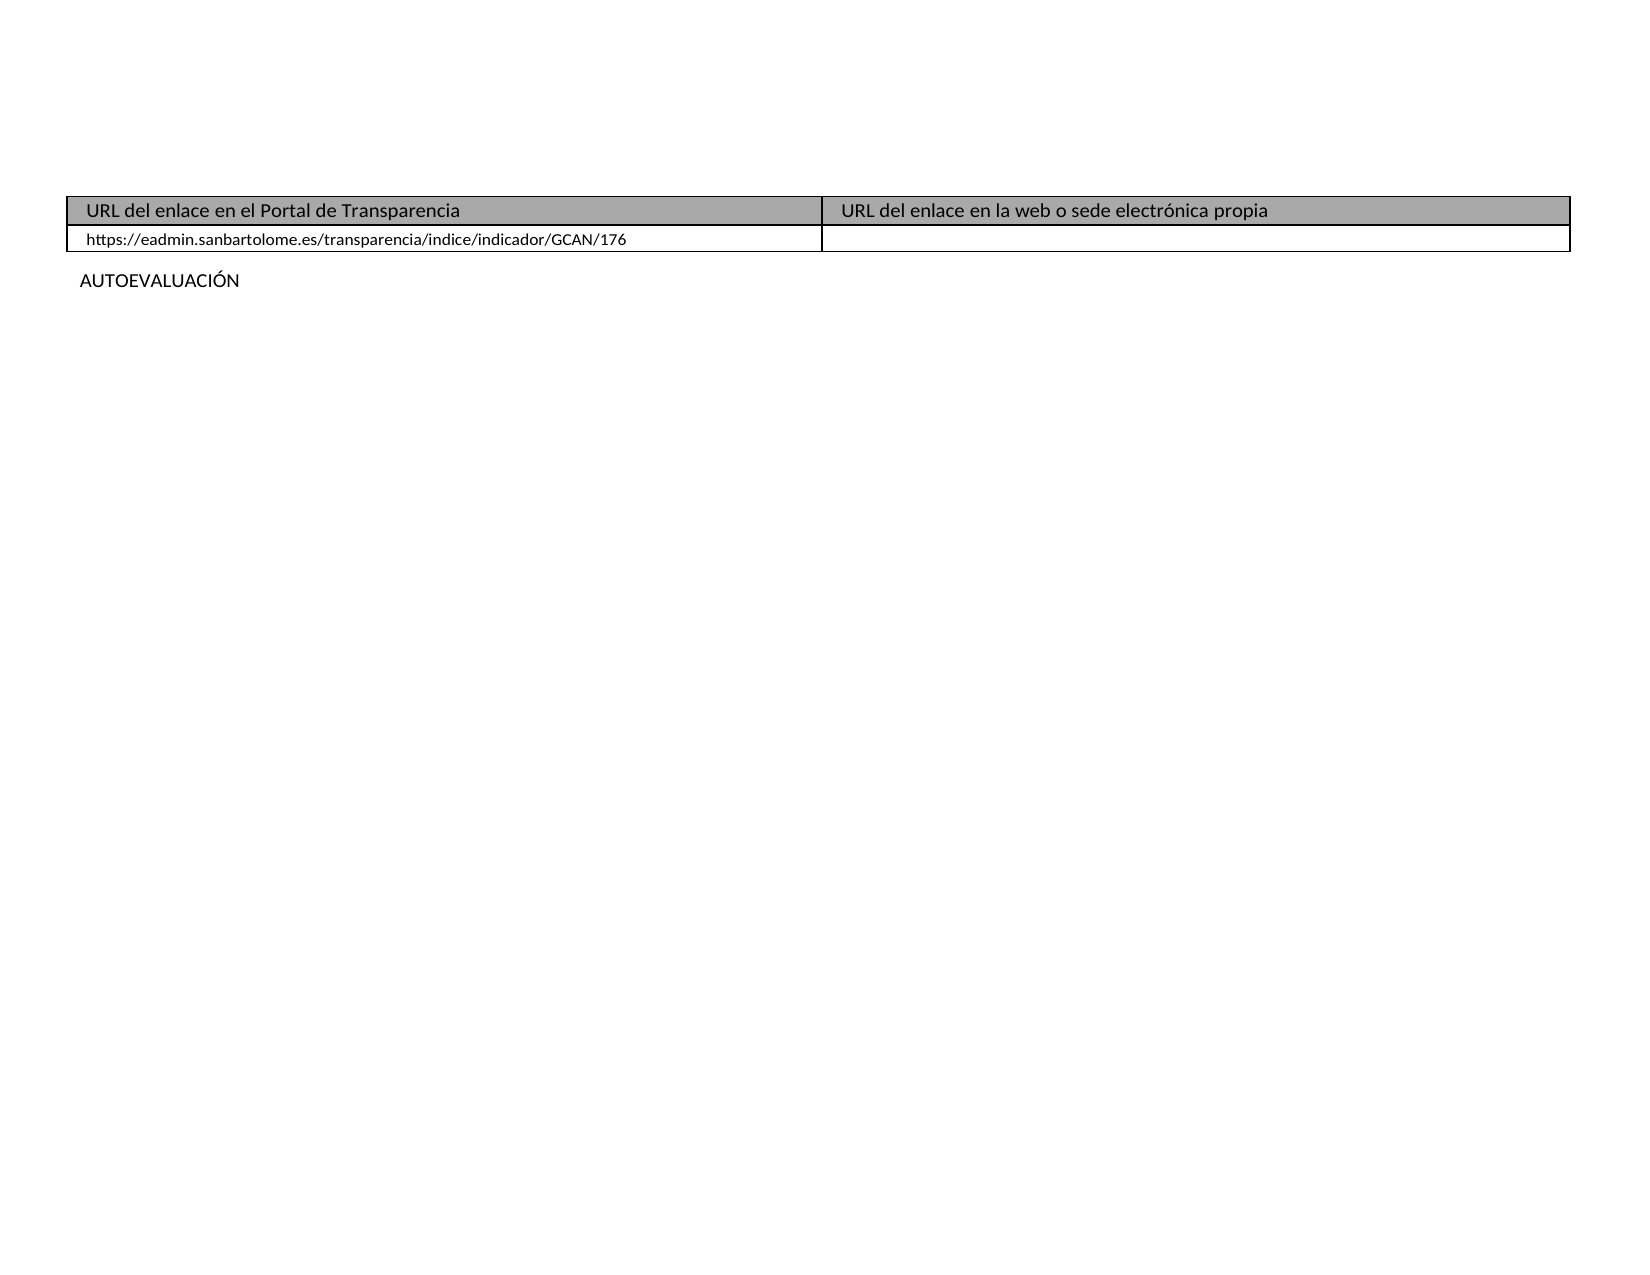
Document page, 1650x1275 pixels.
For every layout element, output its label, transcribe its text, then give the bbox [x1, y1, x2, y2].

table_cell [823, 226, 1569, 251]
table_header URL del enlace en la web o sede electrónica propia [823, 197, 1569, 224]
table_header URL del enlace en el Portal de Transparencia [68, 197, 821, 224]
table_cell https://eadmin.sanbartolome.es/transparencia/indice/indicador/GCAN/176 [68, 226, 821, 251]
text AUTOEVALUACIÓN [79, 268, 1594, 293]
